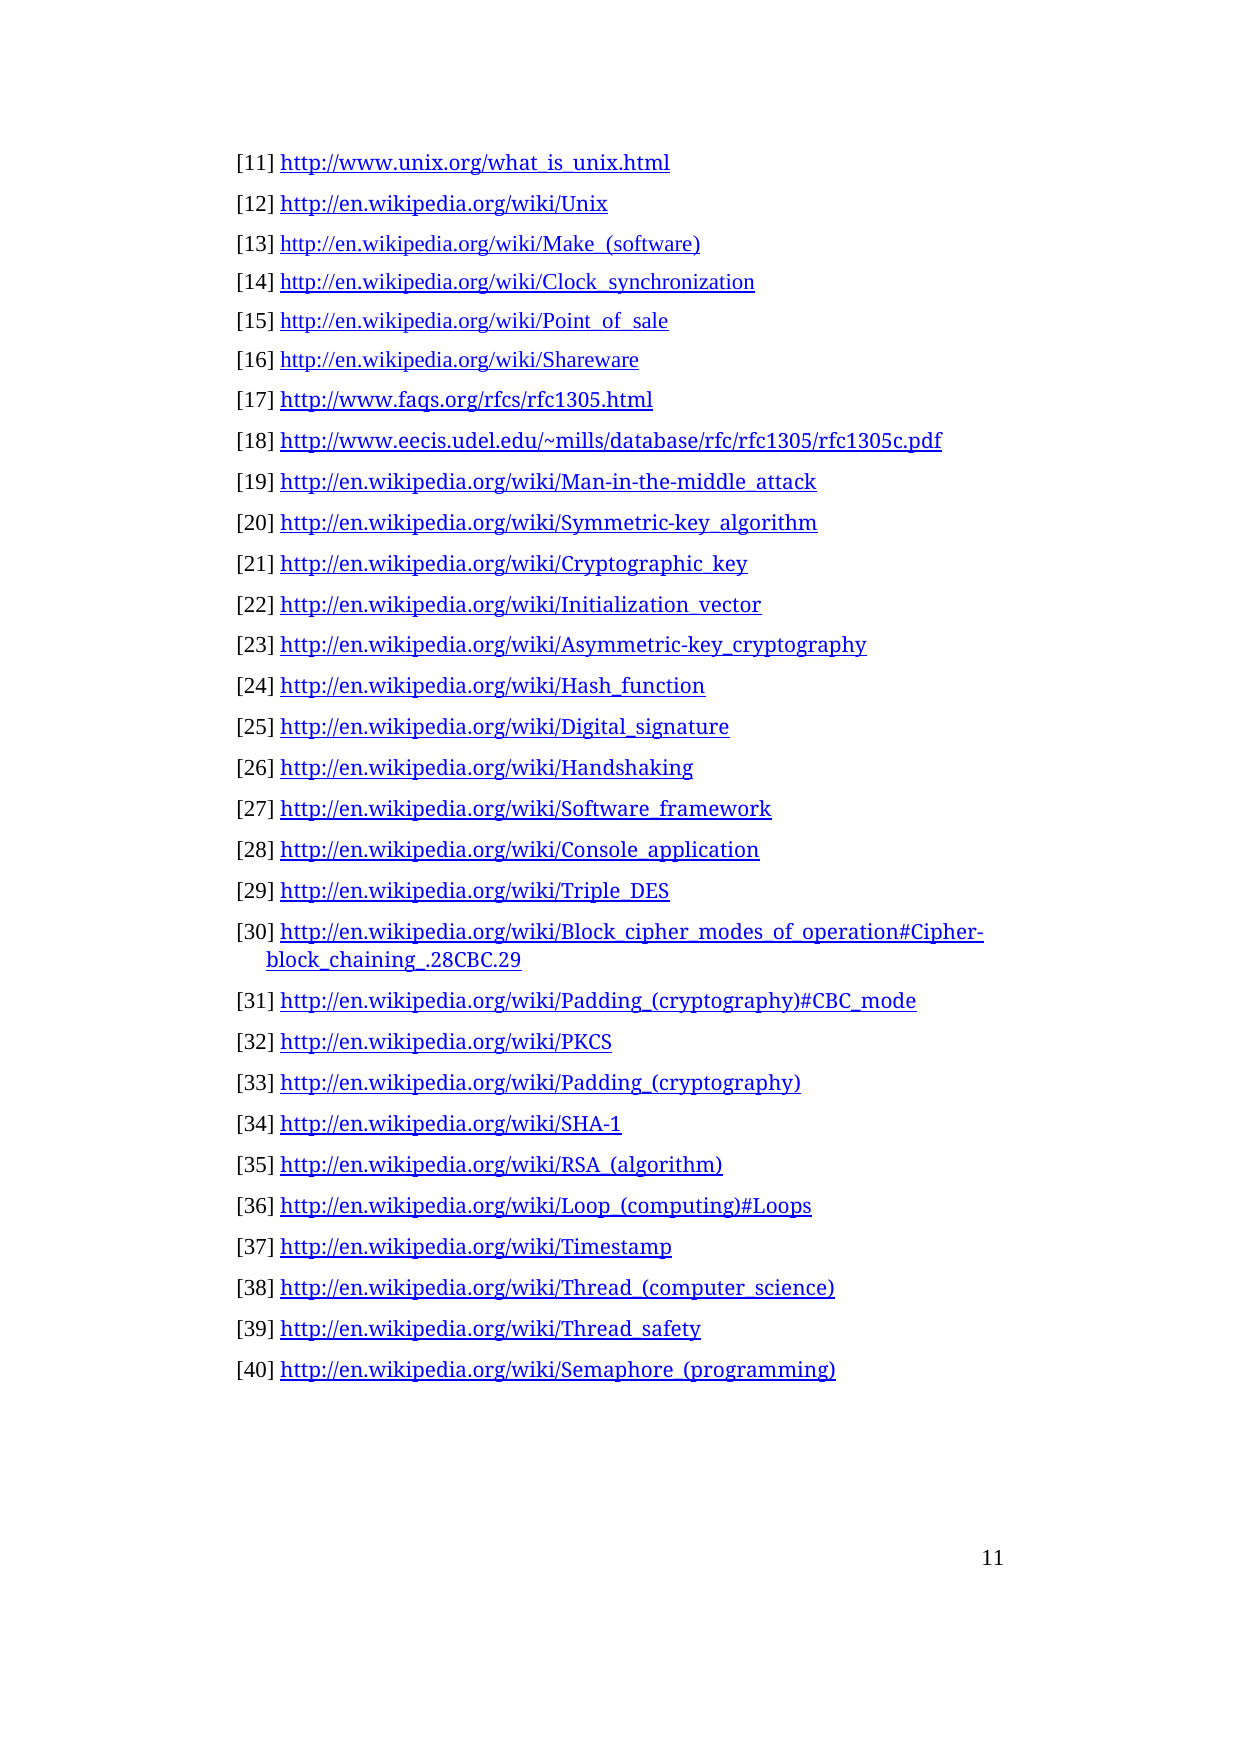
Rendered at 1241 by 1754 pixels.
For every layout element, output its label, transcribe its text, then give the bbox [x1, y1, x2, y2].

list http://en.wikipedia.org/wiki/Padding_(cryptography) [236, 1068, 1004, 1097]
list http://en.wikipedia.org/wiki/Symmetric-key_algorithm [236, 508, 1004, 536]
list http://en.wikipedia.org/wiki/Man-in-the-middle_attack [236, 467, 1004, 495]
list http://en.wikipedia.org/wiki/Block_cipher_modes_of_operation#Cipher-block_chaining_.28CBC.29 [236, 917, 1004, 974]
list http://en.wikipedia.org/wiki/Clock_synchronization [236, 268, 1004, 295]
list http://en.wikipedia.org/wiki/Point_of_sale [236, 307, 1004, 334]
list http://www.faqs.org/rfcs/rfc1305.html [236, 385, 1004, 413]
list http://en.wikipedia.org/wiki/Initialization_vector [236, 590, 1004, 618]
list http://en.wikipedia.org/wiki/Padding_(cryptography)#CBC_mode [236, 987, 1004, 1015]
list http://en.wikipedia.org/wiki/Digital_signature [236, 712, 1004, 741]
list http://en.wikipedia.org/wiki/Software_framework [236, 794, 1004, 823]
list http://en.wikipedia.org/wiki/Triple_DES [236, 876, 1004, 905]
list http://en.wikipedia.org/wiki/Loop_(computing)#Loops [236, 1191, 1004, 1220]
list http://www.eecis.udel.edu/~mills/database/rfc/rfc1305/rfc1305c.pdf [236, 426, 1004, 454]
list http://en.wikipedia.org/wiki/Semaphore_(programming) [236, 1355, 1004, 1383]
list http://www.unix.org/what_is_unix.html [236, 148, 1004, 176]
list http://en.wikipedia.org/wiki/Shareware [236, 346, 1004, 372]
list http://en.wikipedia.org/wiki/PKCS [236, 1027, 1004, 1056]
list http://en.wikipedia.org/wiki/Cryptographic_key [236, 549, 1004, 577]
list http://en.wikipedia.org/wiki/Hash_function [236, 672, 1004, 700]
list http://en.wikipedia.org/wiki/Console_application [236, 835, 1004, 864]
list http://en.wikipedia.org/wiki/Thread_safety [236, 1314, 1004, 1342]
list http://en.wikipedia.org/wiki/Asymmetric-key_cryptography [236, 631, 1004, 659]
list http://en.wikipedia.org/wiki/SHA-1 [236, 1109, 1004, 1138]
list http://en.wikipedia.org/wiki/Handshaking [236, 753, 1004, 782]
list http://en.wikipedia.org/wiki/Make_(software) [236, 229, 1004, 256]
list http://en.wikipedia.org/wiki/Unix [236, 189, 1004, 217]
list http://en.wikipedia.org/wiki/Timestamp [236, 1232, 1004, 1261]
list http://en.wikipedia.org/wiki/Thread_(computer_science) [236, 1273, 1004, 1302]
list http://en.wikipedia.org/wiki/RSA_(algorithm) [236, 1150, 1004, 1179]
